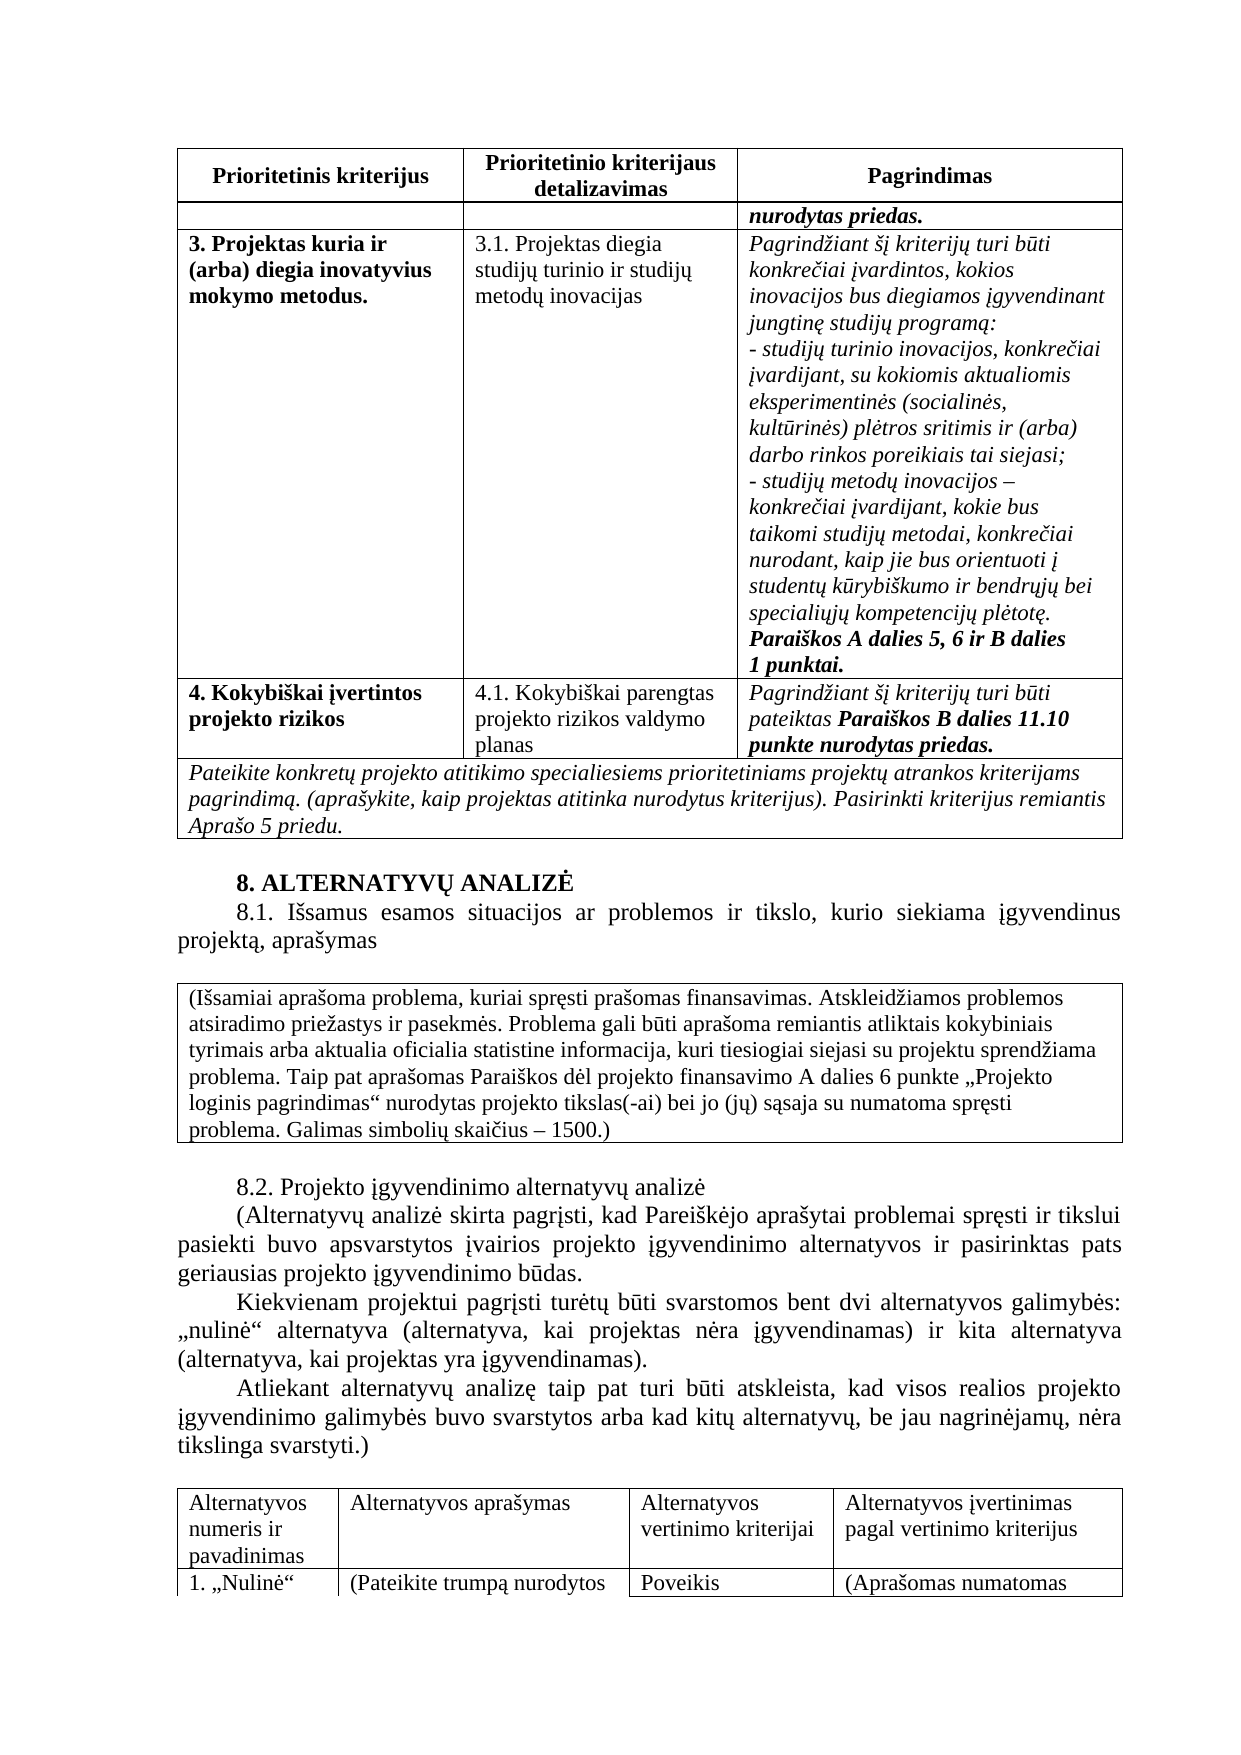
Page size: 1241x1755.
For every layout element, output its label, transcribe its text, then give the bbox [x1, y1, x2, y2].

table_header Prioritetinio kriterijaus detalizavimas [464, 149, 737, 201]
table_header Alternatyvos numeris ir pavadinimas [178, 1489, 338, 1568]
table_cell Pateikite konkretų projekto atitikimo specialiesiems prioritetiniams projektų atrankos kriterijams pagrindimą. (aprašykite, kaip projektas atitinka nurodytus kriterijus). Pasirinkti kriterijus remiantis Aprašo 5 priedu. [178, 759, 1122, 838]
table_cell 4.1. Kokybiškai parengtas projekto rizikos valdymo planas [464, 679, 737, 758]
table_cell 3. Projektas kuria ir (arba) diegia inovatyvius mokymo metodus. [178, 230, 463, 678]
text (Alternatyvų analizė skirta pagrįsti, kad Pareiškėjo aprašytai problemai spręsti ir tikslui pasiekti buvo apsvarstytos įvairios projekto įgyvendinimo alternatyvos ir pasirinktas pats geriausias projekto įgyvendinimo būdas. [177, 1201, 1122, 1287]
table_cell Pagrindžiant šį kriterijų turi būti konkrečiai įvardintos, kokios inovacijos bus diegiamos įgyvendinant jungtinę studijų programą: - studijų turinio inovacijos, konkrečiai įvardijant, su kokiomis aktualiomis eksperimentinės (socialinės, kultūrinės) plėtros sritimis ir (arba) darbo rinkos poreikiais tai siejasi; - studijų metodų inovacijos – konkrečiai įvardijant, kokie bus taikomi studijų metodai, konkrečiai nurodant, kaip jie bus orientuoti į studentų kūrybiškumo ir bendrųjų bei specialiųjų kompetencijų plėtotę. Paraiškos A dalies 5, 6 ir B dalies 1 punktai. [738, 230, 1122, 678]
table_cell 1. „Nulinė“ [178, 1569, 338, 1596]
text Atliekant alternatyvų analizę taip pat turi būti atskleista, kad visos realios projekto įgyvendinimo galimybės buvo svarstytos arba kad kitų alternatyvų, be jau nagrinėjamų, nėra tikslinga svarstyti.) [177, 1373, 1122, 1459]
table_cell (Pateikite trumpą nurodytos [339, 1569, 629, 1596]
table_header (Išsamiai aprašoma problema, kuriai spręsti prašomas finansavimas. Atskleidžiamos problemos atsiradimo priežastys ir pasekmės. Problema gali būti aprašoma remiantis atliktais kokybiniais tyrimais arba aktualia oficialia statistine informacija, kuri tiesiogiai siejasi su projektu sprendžiama problema. Taip pat aprašomas Paraiškos dėl projekto finansavimo A dalies 6 punkte „Projekto loginis pagrindimas“ nurodytas projekto tikslas(-ai) bei jo (jų) sąsaja su numatoma spręsti problema. Galimas simbolių skaičius – 1500.) [178, 984, 1122, 1142]
text 8.2. Projekto įgyvendinimo alternatyvų analizė [177, 1172, 1122, 1201]
table_cell [178, 203, 463, 229]
table_cell Pagrindžiant šį kriterijų turi būti pateiktas Paraiškos B dalies 11.10 punkte nurodytas priedas. [738, 679, 1122, 758]
table_cell [464, 203, 737, 229]
table_header Alternatyvos įvertinimas pagal vertinimo kriterijus [834, 1489, 1122, 1568]
table_header Alternatyvos aprašymas [339, 1489, 629, 1568]
text Kiekvienam projektui pagrįsti turėtų būti svarstomos bent dvi alternatyvos galimybės: „nulinė“ alternatyva (alternatyva, kai projektas nėra įgyvendinamas) ir kita alternatyva (alternatyva, kai projektas yra įgyvendinamas). [177, 1287, 1122, 1373]
text 8. ALTERNATYVŲ ANALIZĖ [177, 868, 1122, 897]
table_cell 4. Kokybiškai įvertintos projekto rizikos [178, 679, 463, 758]
text 8.1. Išsamus esamos situacijos ar problemos ir tikslo, kurio siekiama įgyvendinus projektą, aprašymas [177, 897, 1122, 954]
table_cell (Aprašomas numatomas [834, 1569, 1122, 1596]
table_header Pagrindimas [738, 149, 1122, 201]
table_cell Poveikis [630, 1569, 833, 1596]
table_header Prioritetinis kriterijus [178, 149, 463, 201]
table_cell nurodytas priedas. [738, 203, 1122, 229]
table_header Alternatyvos vertinimo kriterijai [630, 1489, 833, 1568]
table_cell 3.1. Projektas diegia studijų turinio ir studijų metodų inovacijas [464, 230, 737, 678]
